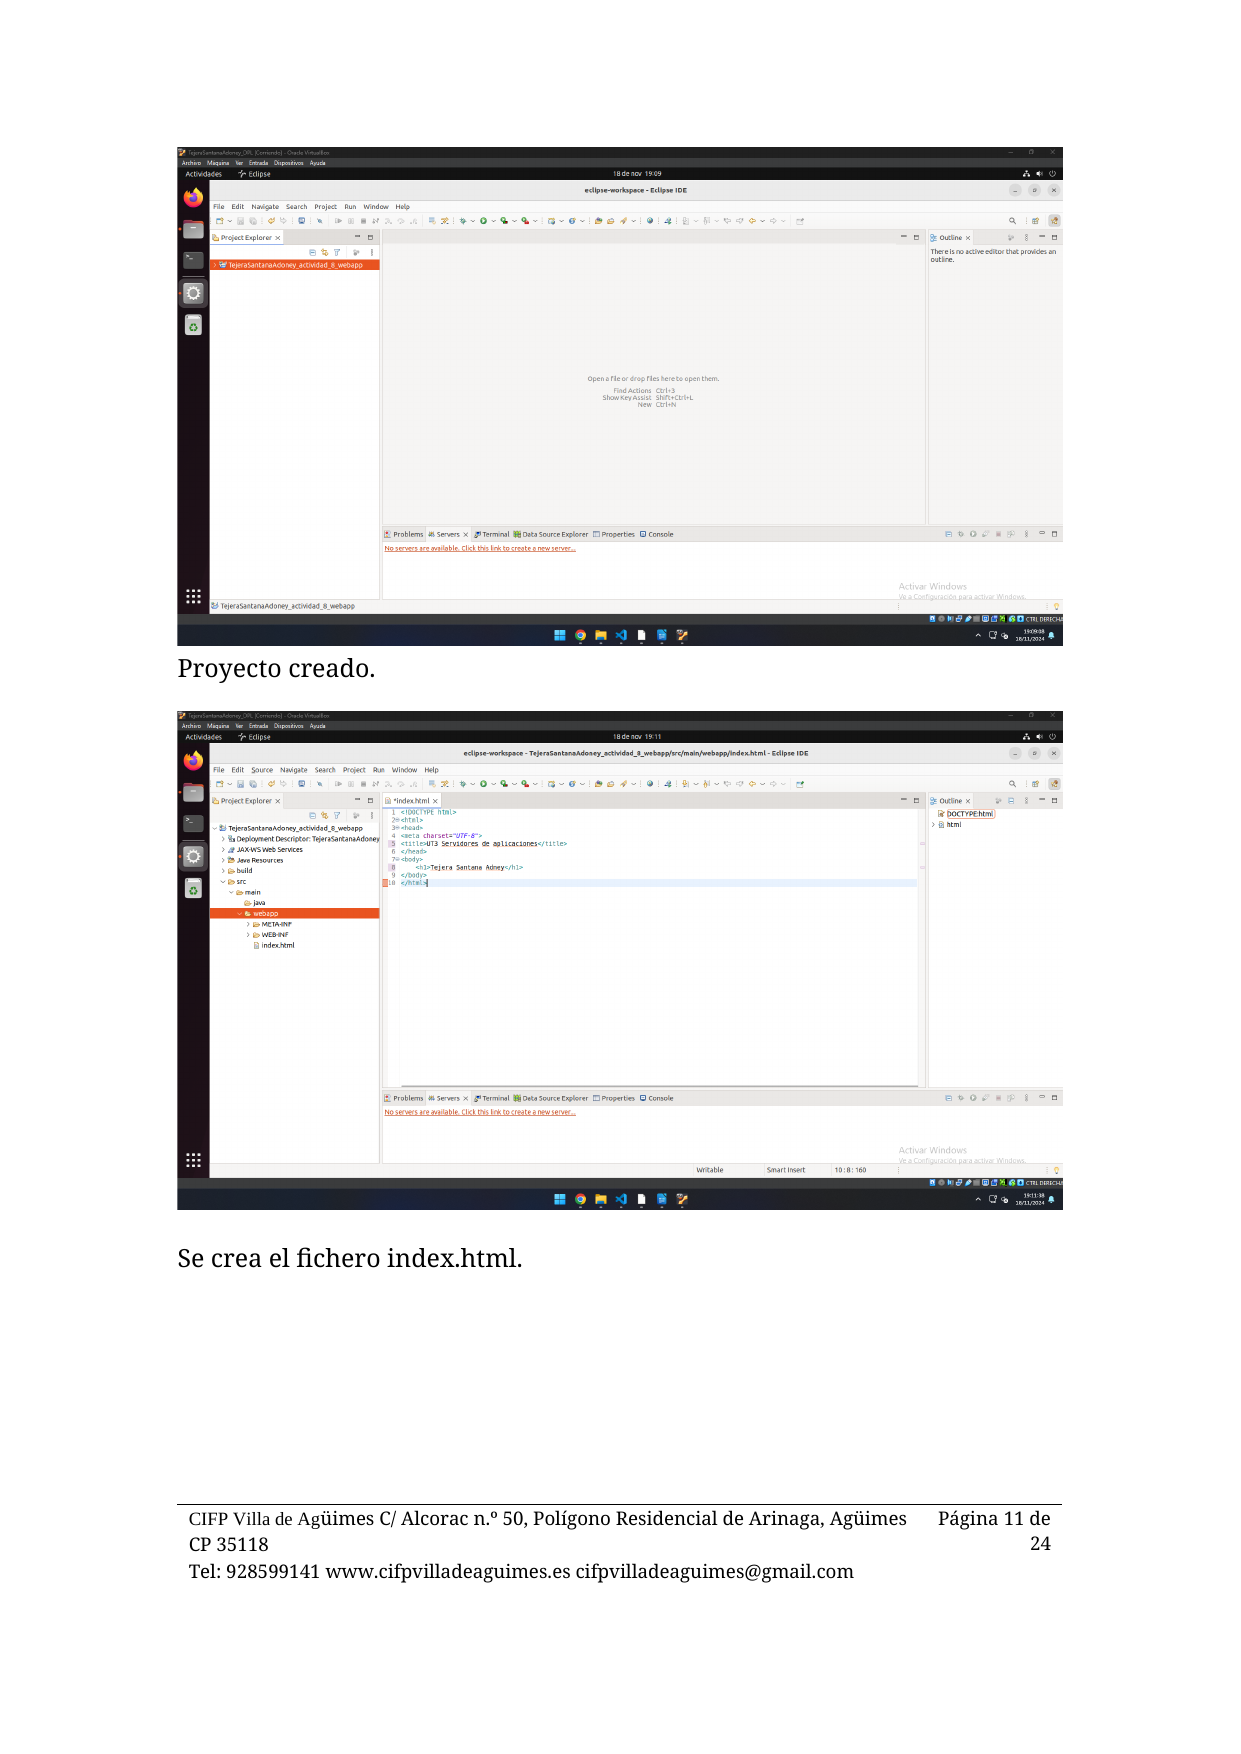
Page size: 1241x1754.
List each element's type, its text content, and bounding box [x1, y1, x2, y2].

picture [177, 711, 1063, 1210]
picture [177, 147, 1063, 646]
text Se crea el fichero index.html. [177, 1210, 1063, 1274]
text Proyecto creado. [177, 646, 1063, 685]
